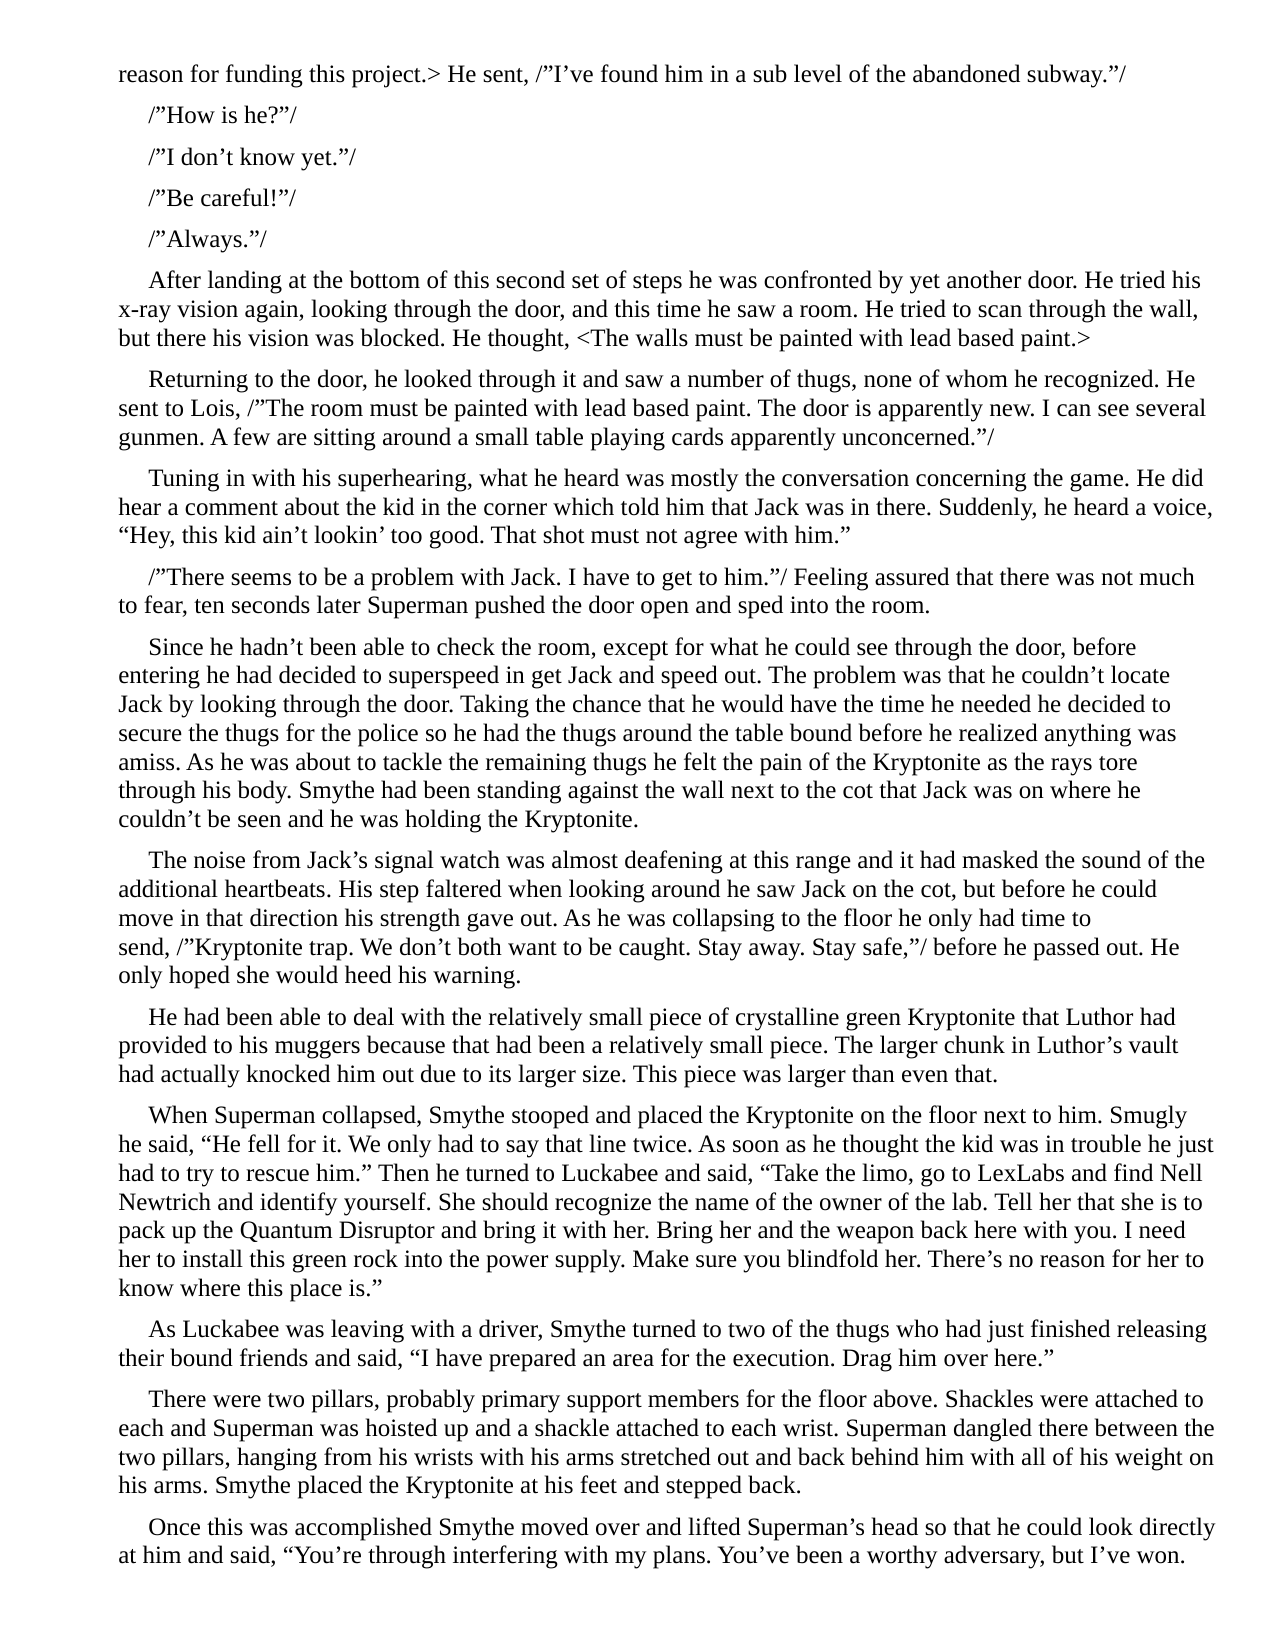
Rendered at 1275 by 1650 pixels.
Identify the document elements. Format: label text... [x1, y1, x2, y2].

text reason for funding this project.> He sent, /”I’ve found him in a sub level of the abandoned subway.”/ [118, 59, 1216, 88]
text When Superman collapsed, Smythe stooped and placed the Kryptonite on the floor next to him. Smugly he said, “He fell for it. We only had to say that line twice. As soon as he thought the kid was in trouble he just had to try to rescue him.” Then he turned to Luckabee and said, “Take the limo, go to LexLabs and find Nell Newtrich and identify yourself. She should recognize the name of the owner of the lab. Tell her that she is to pack up the Quantum Disruptor and bring it with her. Bring her and the weapon back here with you. I need her to install this green rock into the power supply. Make sure you blindfold her. There’s no reason for her to know where this place is.” [118, 1100, 1216, 1302]
text There were two pillars, probably primary support members for the floor above. Shackles were attached to each and Superman was hoisted up and a shackle attached to each wrist. Superman dangled there between the two pillars, hanging from his wrists with his arms stretched out and back behind him with all of his weight on his arms. Smythe placed the Kryptonite at his feet and stepped back. [118, 1384, 1216, 1499]
text Since he hadn’t been able to check the room, except for what he could see through the door, before entering he had decided to superspeed in get Jack and speed out. The problem was that he couldn’t locate Jack by looking through the door. Taking the chance that he would have the time he needed he decided to secure the thugs for the police so he had the thugs around the table bound before he realized anything was amiss. As he was about to tackle the remaining thugs he felt the pain of the Kryptonite as the rays tore through his body. Smythe had been standing against the wall next to the cot that Jack was on where he couldn’t be seen and he was holding the Kryptonite. [118, 632, 1216, 833]
text The noise from Jack’s signal watch was almost deafening at this range and it had masked the sound of the additional heartbeats. His step faltered when looking around he saw Jack on the cot, but before he could move in that direction his strength gave out. As he was collapsing to the floor he only had time to send, /”Kryptonite trap. We don’t both want to be caught. Stay away. Stay safe,”/ before he passed out. He only hoped she would heed his warning. [118, 845, 1216, 989]
text /”There seems to be a problem with Jack. I have to get to him.”/ Feeling assured that there was not much to fear, ten seconds later Superman pushed the door open and sped into the room. [118, 562, 1216, 619]
text /”I don’t know yet.”/ [118, 142, 1216, 170]
text Tuning in with his superhearing, what he heard was mostly the conversation concerning the game. He did hear a comment about the kid in the corner which told him that Jack was in there. Suddenly, he heard a voice, “Hey, this kid ain’t lookin’ too good. That shot must not agree with him.” [118, 463, 1216, 549]
text Once this was accomplished Smythe moved over and lifted Superman’s head so that he could look directly at him and said, “You’re through interfering with my plans. You’ve been a worthy adversary, but I’ve won. [118, 1512, 1216, 1569]
text As Luckabee was leaving with a driver, Smythe turned to two of the thugs who had just finished releasing their bound friends and said, “I have prepared an area for the execution. Drag him over here.” [118, 1314, 1216, 1372]
text He had been able to deal with the relatively small piece of crystalline green Kryptonite that Luthor had provided to his muggers because that had been a relatively small piece. The larger chunk in Luthor’s vault had actually knocked him out due to its larger size. This piece was larger than even that. [118, 1002, 1216, 1088]
text /”Always.”/ [118, 224, 1216, 253]
text /”Be careful!”/ [118, 183, 1216, 212]
text Returning to the door, he looked through it and saw a number of thugs, none of whom he recognized. He sent to Lois, /”The room must be painted with lead based paint. The door is apparently new. I can see several gunmen. A few are sitting around a small table playing cards apparently unconcerned.”/ [118, 364, 1216, 450]
text /”How is he?”/ [118, 100, 1216, 129]
text After landing at the bottom of this second set of steps he was confronted by yet another door. He tried his x-ray vision again, looking through the door, and this time he saw a room. He tried to scan through the wall, but there his vision was blocked. He thought, <The walls must be painted with lead based paint.> [118, 265, 1216, 352]
